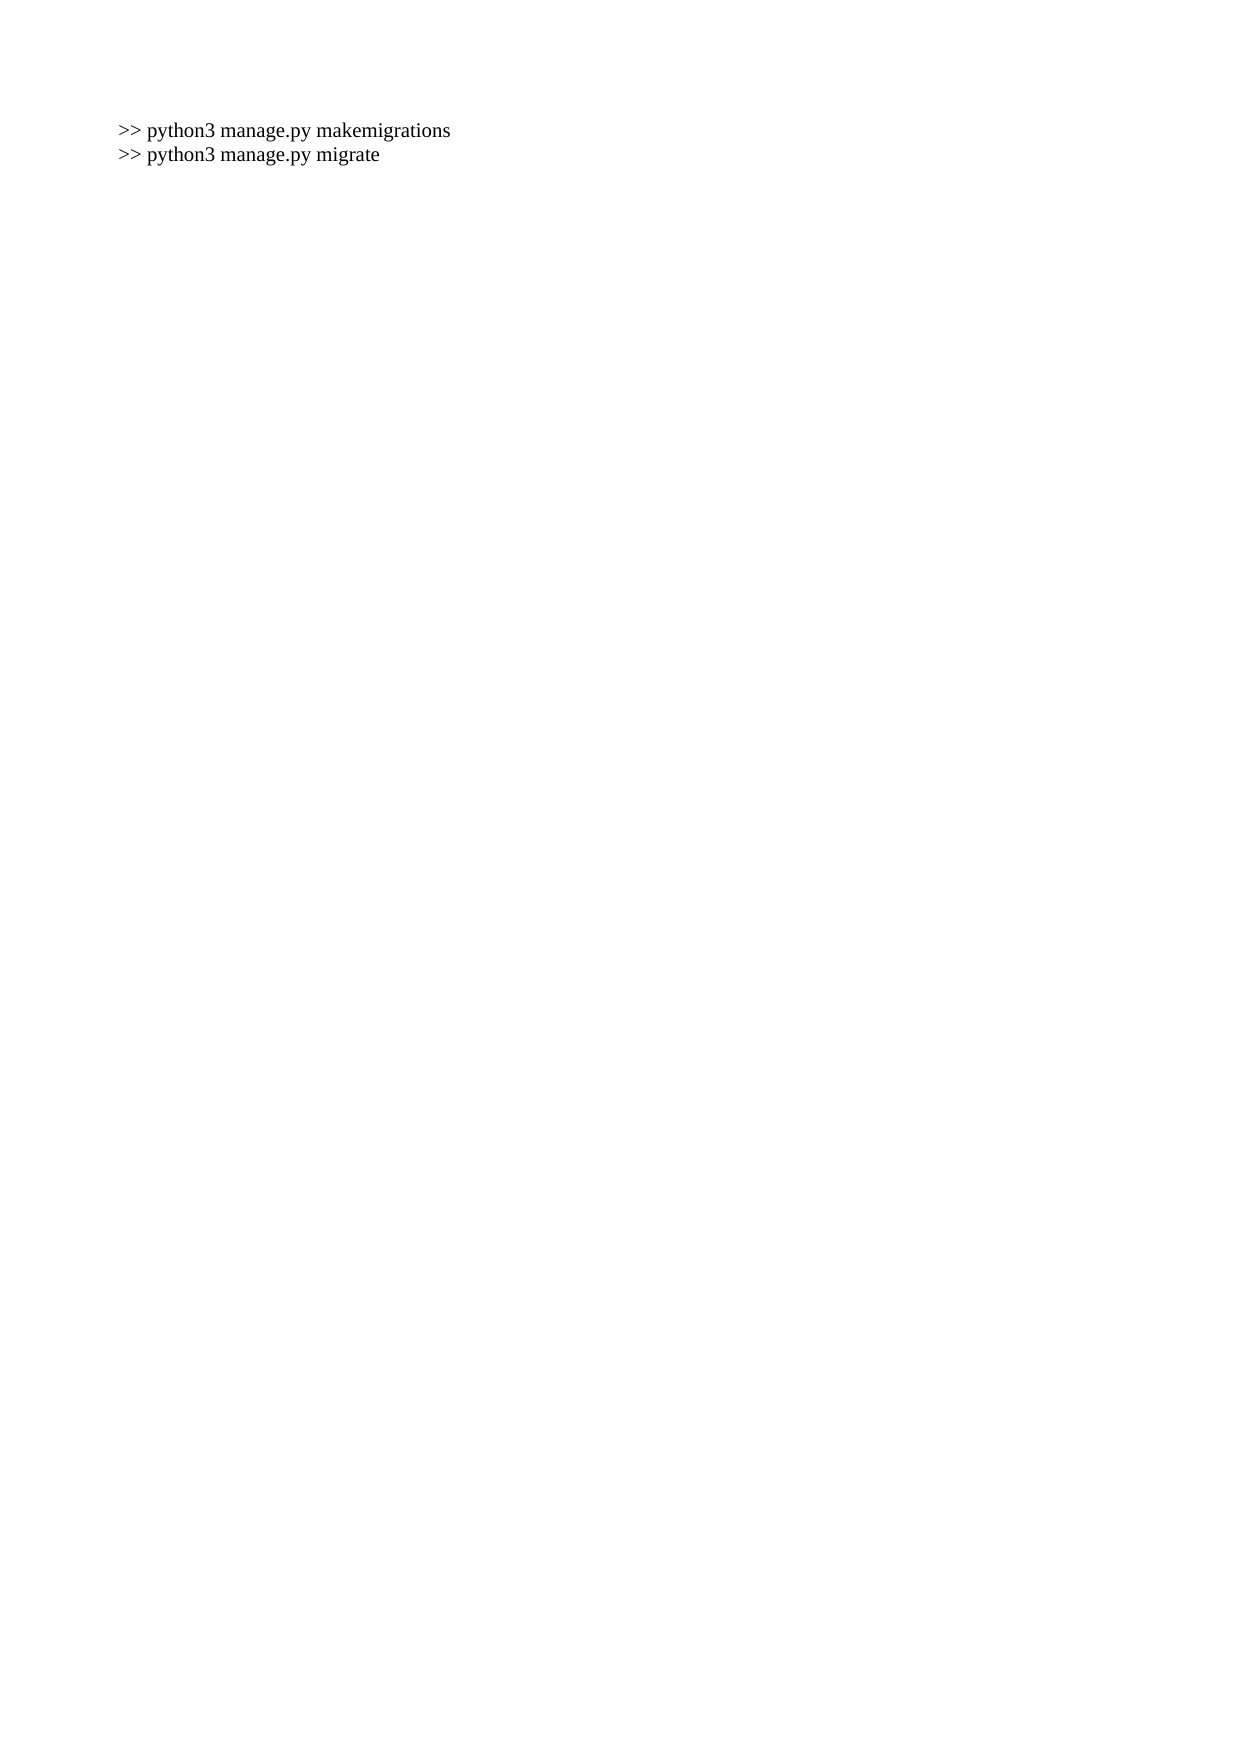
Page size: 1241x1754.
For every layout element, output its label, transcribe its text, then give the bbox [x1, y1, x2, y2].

text >> python3 manage.py makemigrations [118, 118, 1122, 142]
text >> python3 manage.py migrate [118, 142, 1122, 166]
